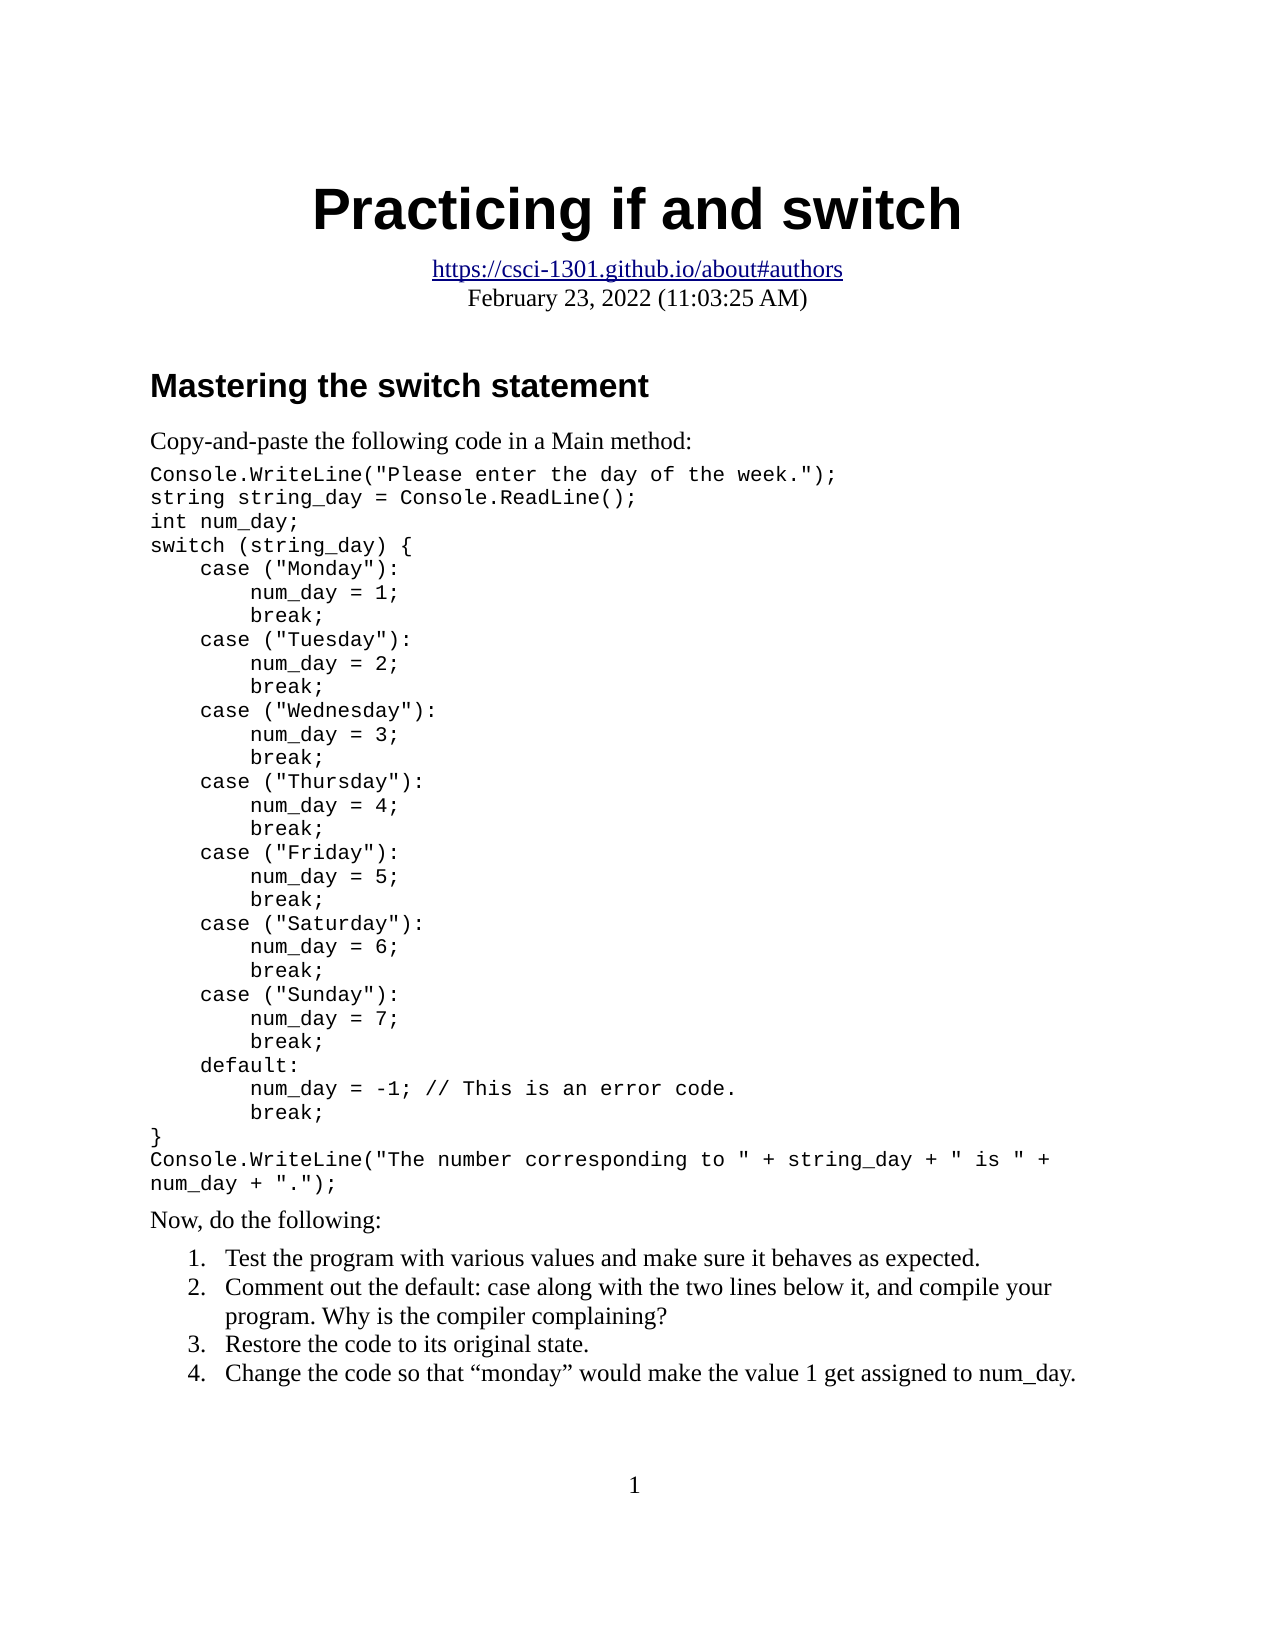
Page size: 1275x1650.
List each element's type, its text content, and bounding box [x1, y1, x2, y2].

text case ("Thursday"): [150, 771, 1125, 795]
text Console.WriteLine("The number corresponding to " + string_day + " is " + num_day + "."); [150, 1149, 1125, 1197]
text case ("Saturday"): [150, 913, 1125, 937]
text break; [150, 676, 1125, 700]
list Comment out the default: case along with the two lines below it, and compile your program. Why is the compiler complaining? [187, 1272, 1125, 1329]
text Copy-and-paste the following code in a Main method: [150, 426, 1125, 455]
text https://csci-1301.github.io/about#authors [150, 254, 1125, 283]
subtitle Mastering the switch statement [150, 366, 1125, 404]
title Practicing if and switch [150, 175, 1125, 242]
text break; [150, 889, 1125, 913]
text switch (string_day) { [150, 534, 1125, 558]
text num_day = 4; [150, 795, 1125, 818]
text case ("Sunday"): [150, 984, 1125, 1007]
text break; [150, 1102, 1125, 1126]
text break; [150, 818, 1125, 842]
text num_day = 7; [150, 1007, 1125, 1031]
text break; [150, 606, 1125, 629]
text break; [150, 747, 1125, 771]
text break; [150, 960, 1125, 984]
text Now, do the following: [150, 1206, 1125, 1234]
text num_day = 6; [150, 937, 1125, 960]
text num_day = 1; [150, 582, 1125, 606]
text case ("Wednesday"): [150, 700, 1125, 724]
list Restore the code to its original state. [187, 1329, 1125, 1358]
text num_day = -1; // This is an error code. [150, 1078, 1125, 1102]
text Console.WriteLine("Please enter the day of the week."); [150, 464, 1125, 487]
text default: [150, 1055, 1125, 1078]
text num_day = 2; [150, 653, 1125, 676]
text break; [150, 1031, 1125, 1055]
text int num_day; [150, 511, 1125, 534]
text February 23, 2022 (11:03:25 AM) [150, 283, 1125, 312]
text num_day = 3; [150, 724, 1125, 747]
text case ("Monday"): [150, 558, 1125, 582]
text } [150, 1126, 1125, 1149]
list Test the program with various values and make sure it behaves as expected. [187, 1243, 1125, 1272]
text case ("Tuesday"): [150, 629, 1125, 653]
text num_day = 5; [150, 866, 1125, 889]
list Change the code so that “monday” would make the value 1 get assigned to num_day. [187, 1358, 1125, 1387]
text string string_day = Console.ReadLine(); [150, 487, 1125, 511]
text case ("Friday"): [150, 842, 1125, 866]
